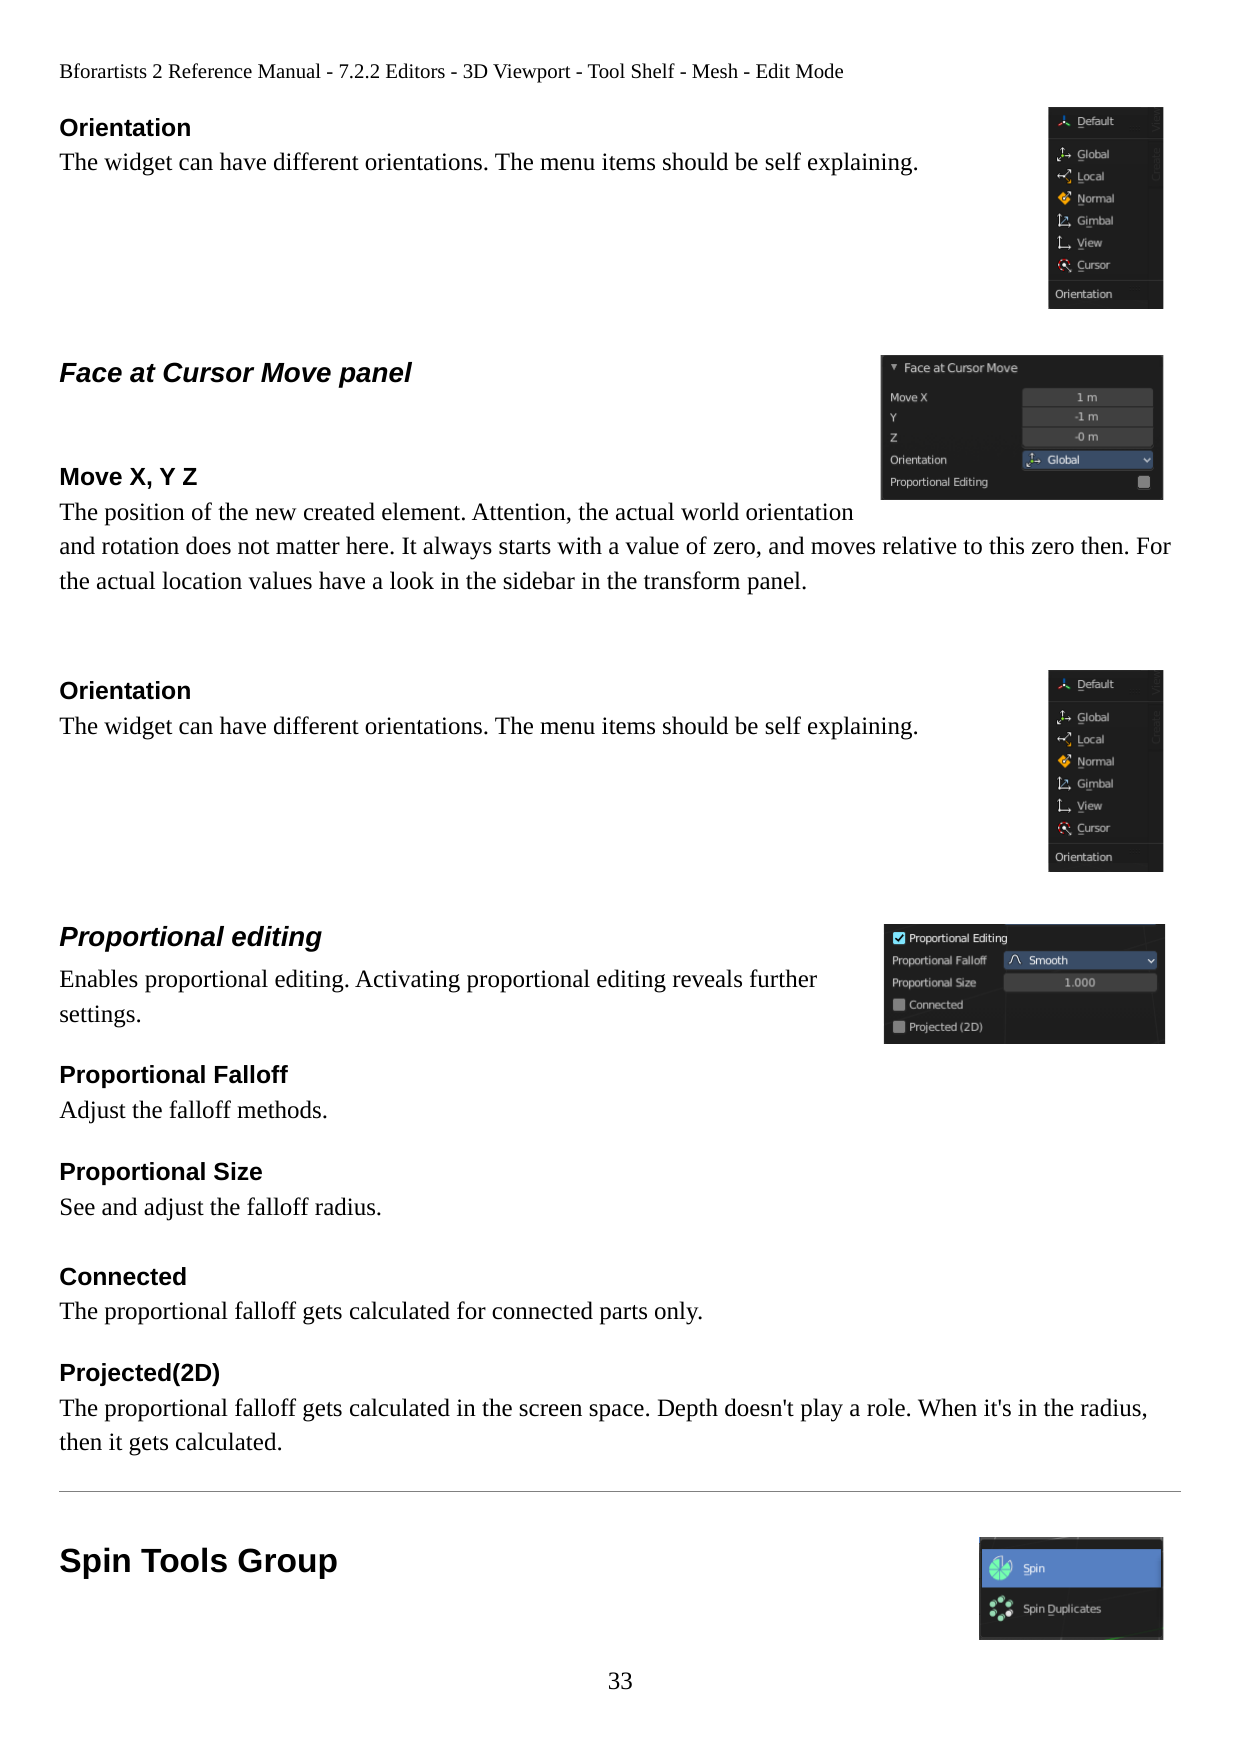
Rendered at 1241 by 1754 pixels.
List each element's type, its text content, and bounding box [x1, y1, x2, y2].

picture [979, 1537, 1164, 1640]
subtitle Proportional editing [59, 920, 1181, 952]
text The proportional falloff gets calculated for connected parts only. [59, 1296, 1181, 1325]
text See and adjust the falloff radius. [59, 1192, 1181, 1220]
subtitle Spin Tools Group [59, 1541, 979, 1580]
picture [883, 924, 1166, 1044]
text The position of the new created element. Attention, the actual world orientation and rotation does not matter here. It always starts with a value of zero, and moves relative to this zero then. For the actual location values have a look in the sidebar in the transform panel. [59, 497, 1181, 594]
subtitle Orientation [59, 676, 1048, 705]
subtitle Orientation [59, 113, 1048, 141]
subtitle Face at Cursor Move panel [59, 356, 880, 388]
subtitle [1164, 676, 1181, 705]
subtitle [1164, 356, 1181, 388]
picture [1048, 107, 1164, 309]
subtitle [1164, 462, 1181, 491]
subtitle Move X, Y Z [59, 462, 880, 491]
picture [1048, 670, 1164, 872]
text The proportional falloff gets calculated in the screen space. Depth doesn't play a role. When it's in the radius, then it gets calculated. [59, 1393, 1181, 1456]
subtitle Projected(2D) [59, 1358, 1181, 1386]
subtitle [1164, 1541, 1181, 1580]
subtitle Proportional Falloff [59, 1060, 1181, 1089]
text Enables proportional editing. Activating proportional editing reveals further settings. [59, 964, 883, 1028]
text Adjust the falloff methods. [59, 1095, 1181, 1124]
text The widget can have different orientations. The menu items should be self explaining. [59, 147, 1048, 176]
subtitle Connected [59, 1262, 1181, 1290]
picture [880, 355, 1164, 500]
subtitle [1164, 113, 1181, 141]
subtitle Proportional Size [59, 1157, 1181, 1185]
text The widget can have different orientations. The menu items should be self explaining. [59, 711, 1048, 740]
